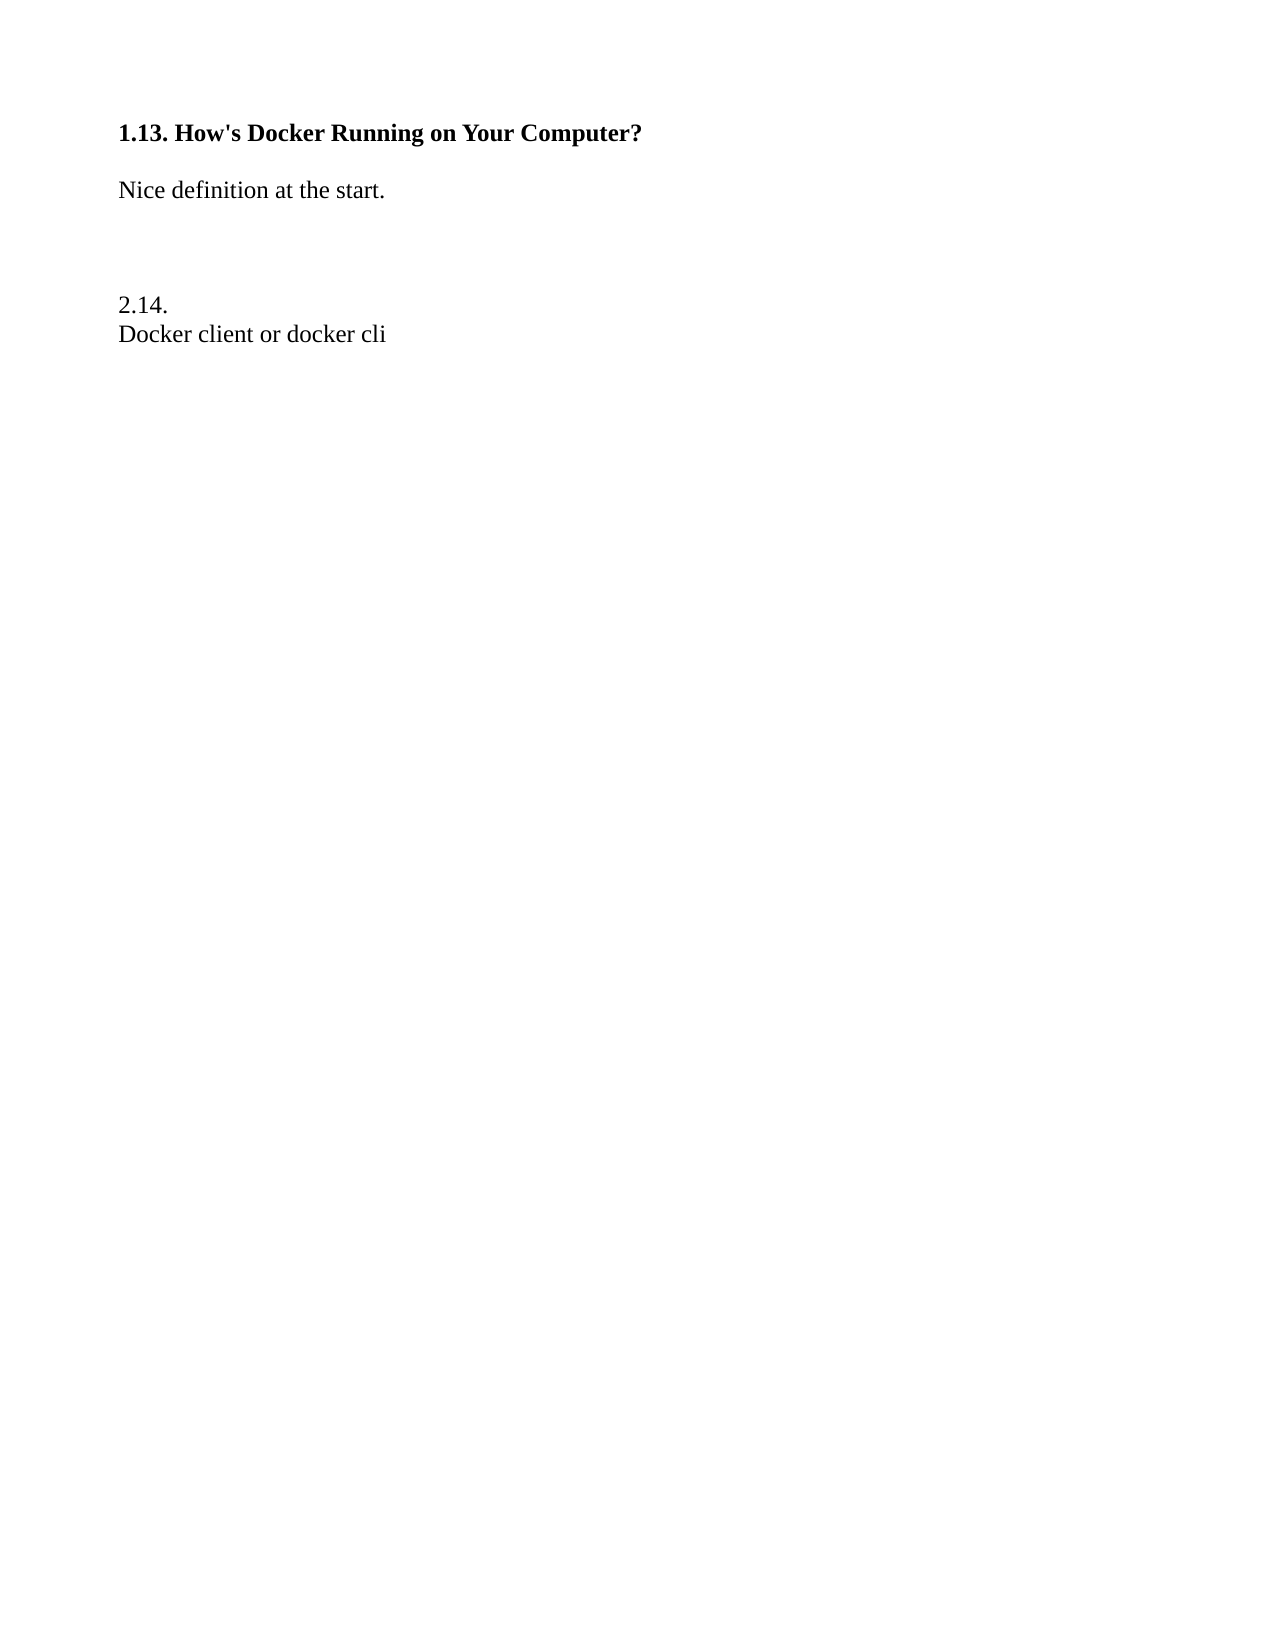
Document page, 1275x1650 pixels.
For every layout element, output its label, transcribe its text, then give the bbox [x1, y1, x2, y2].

text 2.14. [118, 291, 1157, 319]
text Docker client or docker cli [118, 319, 1157, 348]
text 1.13. How's Docker Running on Your Computer? [118, 118, 1157, 147]
text Nice definition at the start. [118, 176, 1157, 204]
